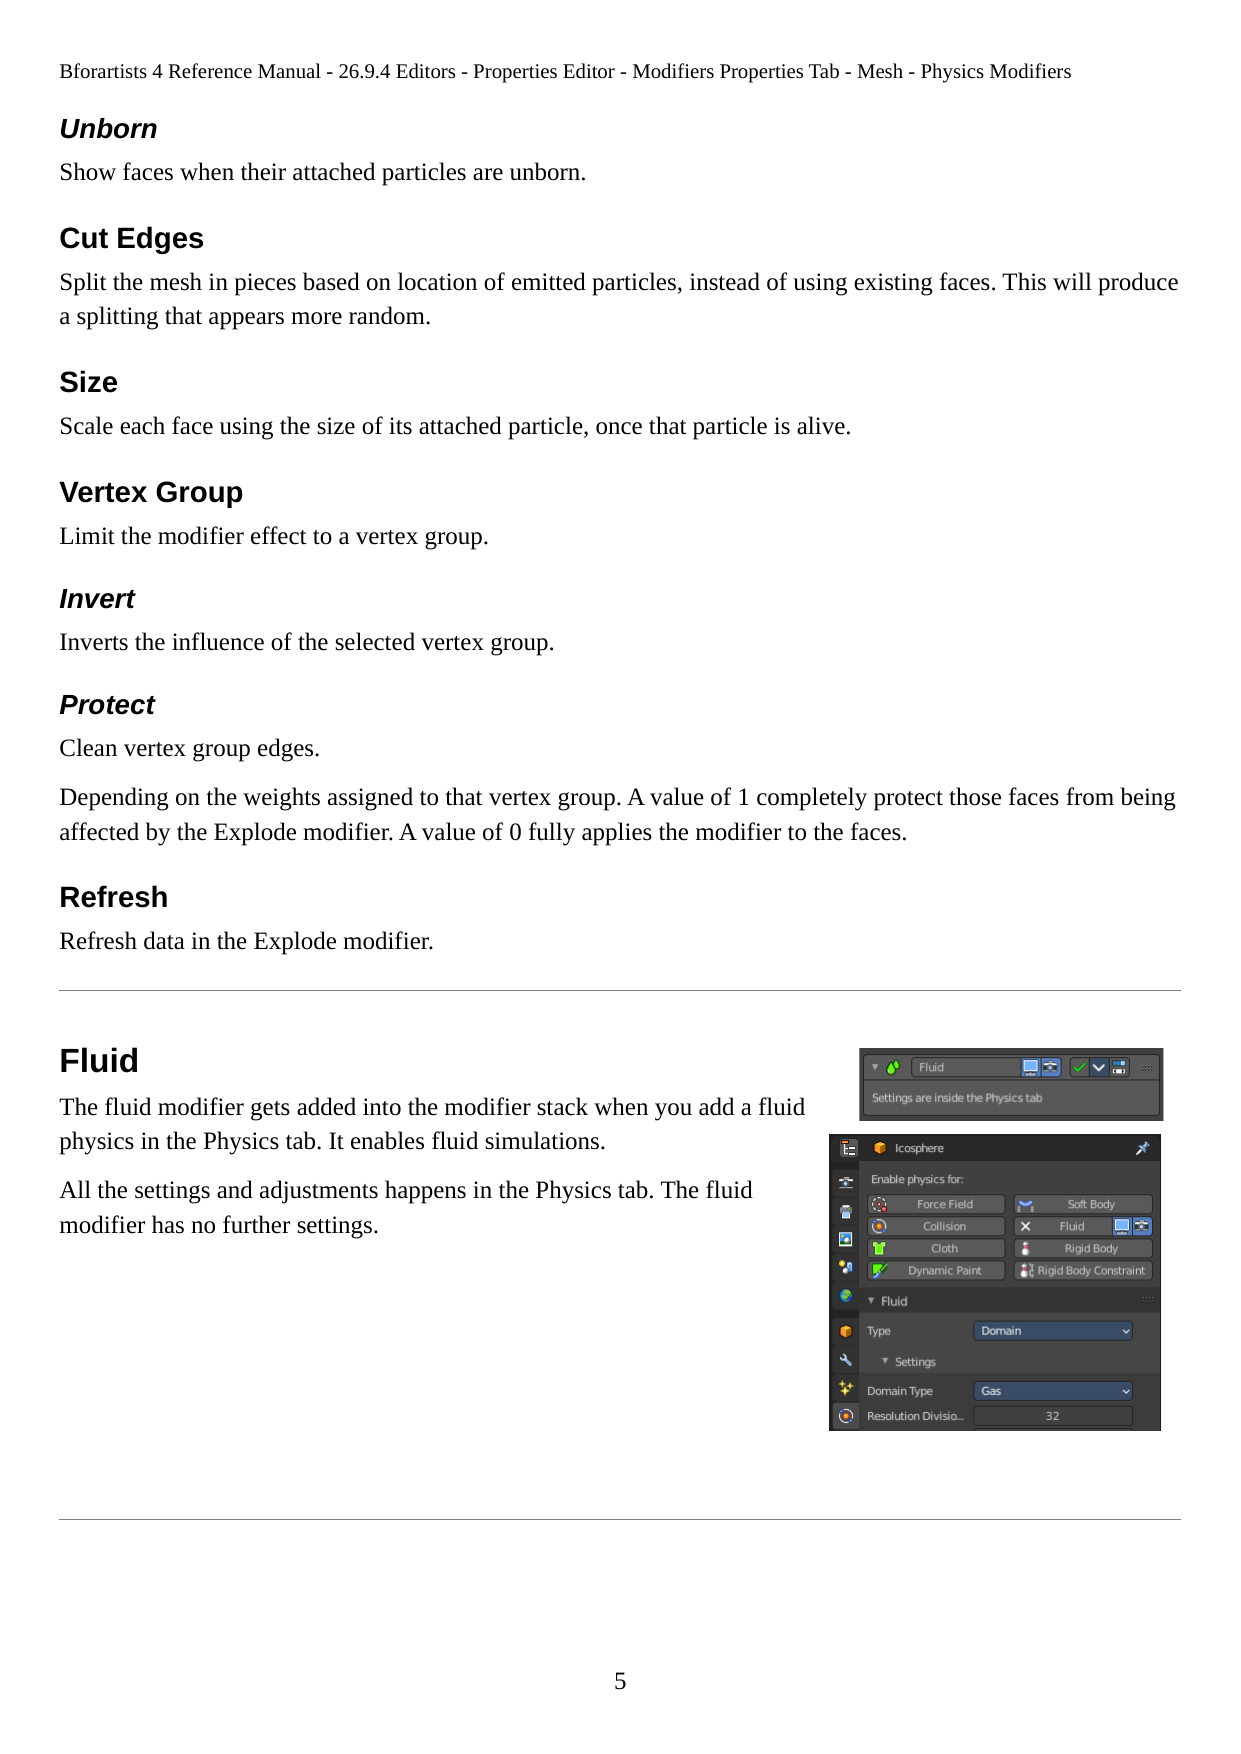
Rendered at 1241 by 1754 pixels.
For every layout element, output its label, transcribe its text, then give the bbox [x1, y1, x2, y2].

subtitle Refresh [59, 880, 1181, 914]
subtitle Cut Edges [59, 221, 1181, 254]
text Limit the modifier effect to a vertex group. [59, 521, 1181, 550]
text The fluid modifier gets added into the modifier stack when you add a fluid physics in the Physics tab. It enables fluid simulations. [59, 1092, 1181, 1155]
subtitle Size [59, 365, 1181, 399]
subtitle Invert [59, 583, 1181, 614]
picture [829, 1134, 1162, 1431]
text Refresh data in the Explode modifier. [59, 926, 1181, 955]
subtitle Fluid [59, 1041, 1181, 1079]
picture [859, 1048, 1164, 1121]
subtitle Vertex Group [59, 475, 1181, 509]
text Inverts the influence of the selected vertex group. [59, 627, 1181, 656]
subtitle Protect [59, 689, 1181, 721]
text Depending on the weights assigned to that vertex group. A value of 1 completely protect those faces from being affected by the Explode modifier. A value of 0 fully applies the modifier to the faces. [59, 782, 1181, 845]
text Show faces when their attached particles are unborn. [59, 157, 1181, 186]
text Scale each face using the size of its attached particle, once that particle is alive. [59, 411, 1181, 440]
subtitle Unborn [59, 113, 1181, 144]
text Split the mesh in pieces based on location of emitted particles, instead of using existing faces. This will produce a splitting that appears more random. [59, 267, 1181, 330]
text All the settings and adjustments happens in the Physics tab. The fluid modifier has no further settings. [59, 1175, 829, 1238]
text Clean vertex group edges. [59, 733, 1181, 762]
